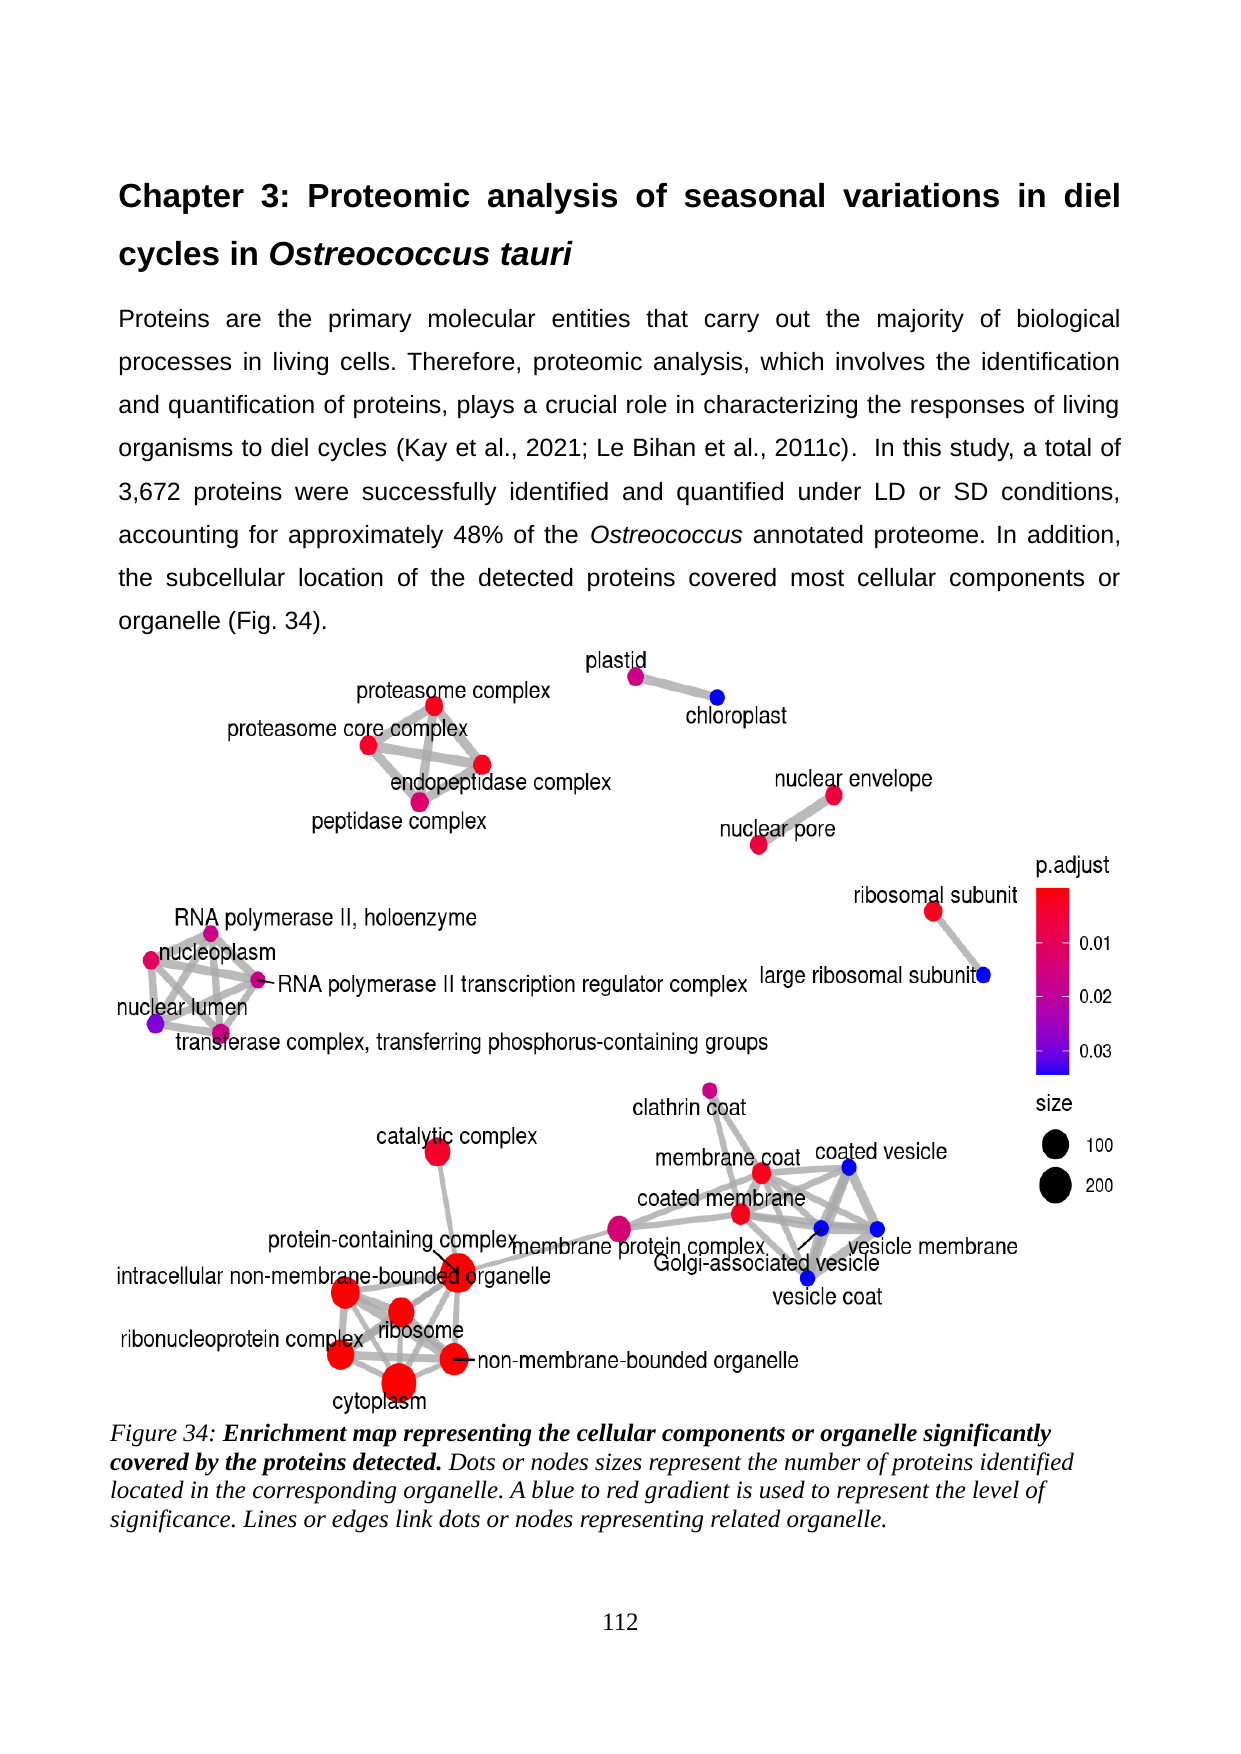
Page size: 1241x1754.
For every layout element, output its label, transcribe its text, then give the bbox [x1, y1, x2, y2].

picture [109, 641, 1113, 1418]
subtitle Chapter 3: Proteomic analysis of seasonal variations in diel cycles in Ostreococcus tauri [118, 176, 1122, 272]
text Figure 34: Enrichment map representing the cellular components or organelle significantly covered by the proteins detected. Dots or nodes sizes represent the number of proteins identified located in the corresponding organelle. A blue to red gradient is used to represent the level of significance. Lines or edges link dots or nodes representing related organelle. [110, 1418, 1119, 1533]
text Proteins are the primary molecular entities that carry out the majority of biological processes in living cells. Therefore, proteomic analysis, which involves the identification and quantification of proteins, plays a crucial role in characterizing the responses of living organisms to diel cycles (Kay et al., 2021; Le Bihan et al., 2011c)⁠. In this study, a total of 3,672 proteins were successfully identified and quantified under LD or SD conditions, accounting for approximately 48% of the Ostreococcus annotated proteome. In addition, the subcellular location of the detected proteins covered most cellular components or organelle (Fig. 34). [118, 304, 1122, 635]
